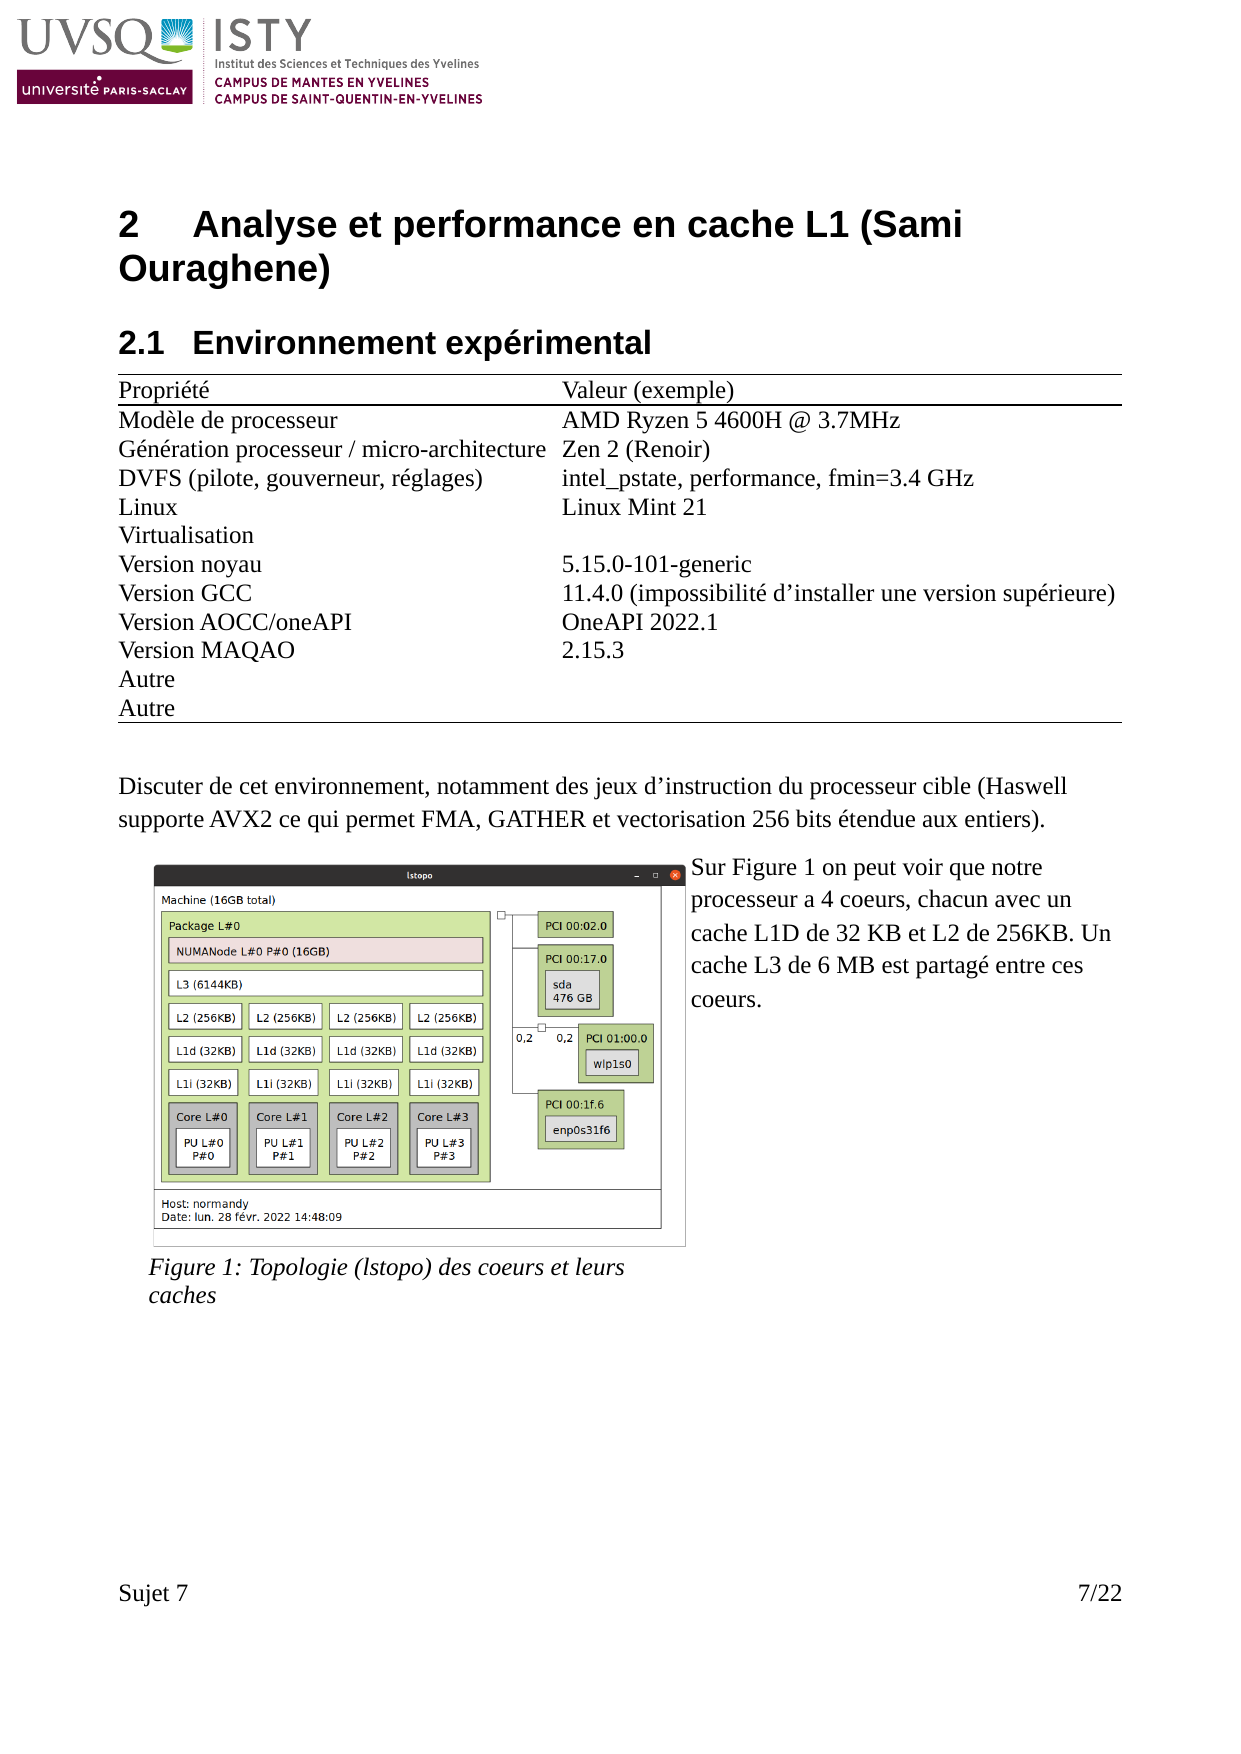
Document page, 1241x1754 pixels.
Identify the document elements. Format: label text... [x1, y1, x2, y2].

table_cell Version GCC [118, 578, 562, 607]
table_cell Génération processeur / micro-architecture [118, 434, 562, 463]
table_cell Version noyau [118, 549, 562, 578]
table_cell OneAPI 2022.1 [562, 607, 1122, 636]
table_cell Modèle de processeur [118, 406, 562, 434]
table_cell DVFS (pilote, gouverneur, réglages) [118, 463, 562, 492]
table_cell Version AOCC/oneAPI [118, 607, 562, 636]
text Discuter de cet environnement, notamment des jeux d’instruction du processeur cible (Haswell supporte AVX2 ce qui permet FMA, GATHER et vectorisation 256 bits étendue aux entiers). [118, 771, 1122, 833]
subtitle Analyse et performance en cache L1 (Sami Ouraghene) [118, 202, 1122, 289]
table_cell Zen 2 (Renoir) [562, 434, 1122, 463]
table_cell AMD Ryzen 5 4600H @ 3.7MHz [562, 406, 1122, 434]
text Sur Figure 1 on peut voir que notre processeur a 4 coeurs, chacun avec un cache L1D de 32 KB et L2 de 256KB. Un cache L3 de 6 MB est partagé entre ces coeurs. [118, 848, 1122, 1012]
table_cell 5.15.0-101-generic [562, 549, 1122, 578]
table_cell 11.4.0 (impossibilité d’installer une version supérieure) [562, 578, 1122, 607]
table_cell intel_pstate, performance, fmin=3.4 GHz [562, 463, 1122, 492]
table_cell Linux [118, 492, 562, 521]
picture [2, 2, 497, 121]
table_cell Linux Mint 21 [562, 492, 1122, 521]
table_cell 2.15.3 [562, 636, 1122, 664]
table_cell [562, 693, 1122, 722]
table_cell [562, 521, 1122, 549]
table_cell Version MAQAO [118, 636, 562, 664]
table_header Valeur (exemple) [562, 375, 1122, 404]
table_header Propriété [118, 375, 562, 404]
table_cell Virtualisation [118, 521, 562, 549]
table_cell Autre [118, 693, 562, 722]
table_cell [562, 664, 1122, 693]
table_cell Autre [118, 664, 562, 693]
picture [148, 860, 691, 1252]
text Figure 1: Topologie (lstopo) des coeurs et leurs caches [148, 1252, 691, 1309]
subtitle Environnement expérimental [118, 322, 1122, 361]
